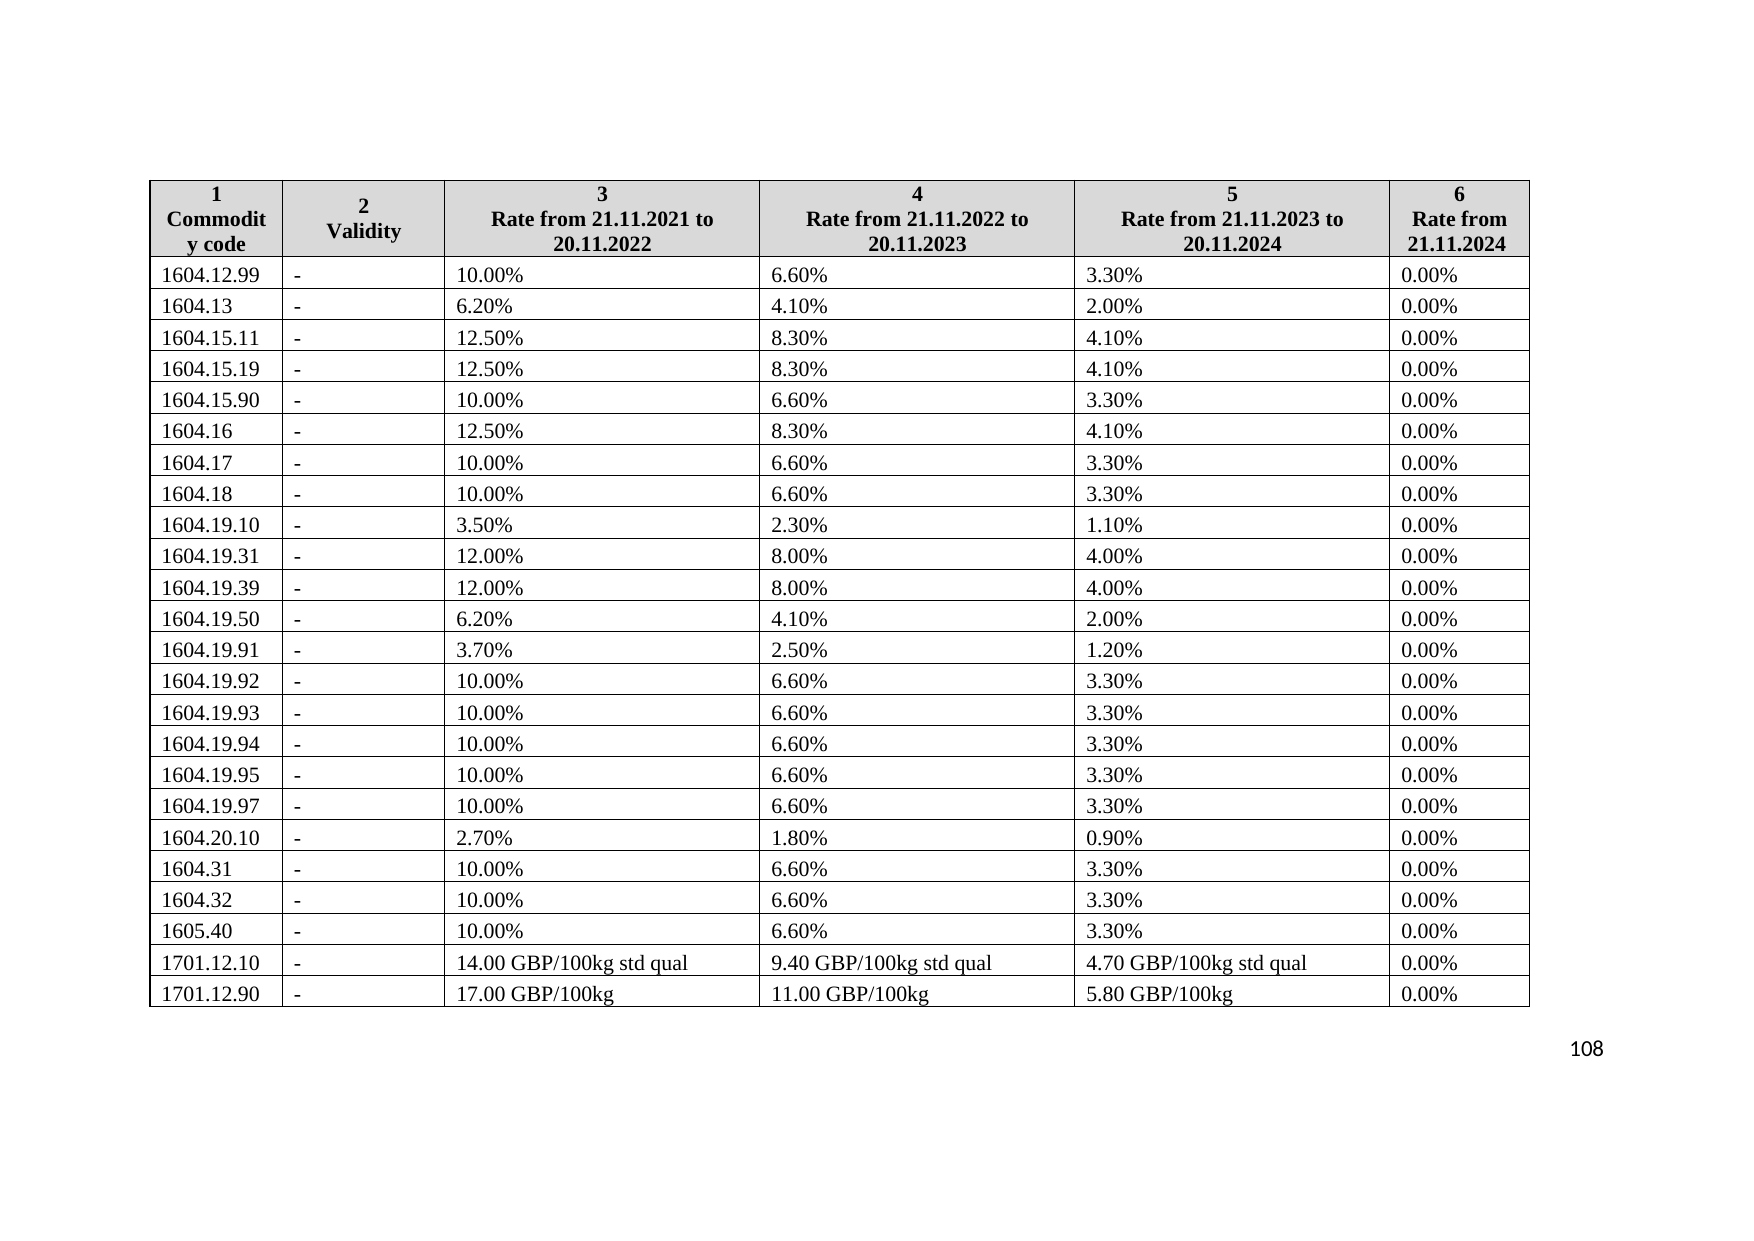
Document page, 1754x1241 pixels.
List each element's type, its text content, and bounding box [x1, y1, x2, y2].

table_cell - [283, 757, 444, 787]
table_cell 1604.12.99 [151, 257, 282, 287]
table_cell 0.00% [1390, 664, 1529, 694]
table_cell 4.10% [1075, 320, 1389, 350]
table_cell 8.30% [760, 320, 1074, 350]
table_cell 1604.15.19 [151, 351, 282, 381]
table_cell - [283, 539, 444, 569]
table_cell 1604.31 [151, 851, 282, 881]
table_cell 10.00% [445, 445, 759, 475]
table_cell - [283, 507, 444, 537]
table_cell 0.00% [1390, 632, 1529, 662]
table_cell 0.00% [1390, 851, 1529, 881]
table_cell 0.90% [1075, 820, 1389, 850]
table_cell 1.80% [760, 820, 1074, 850]
table_cell 0.00% [1390, 382, 1529, 412]
table_cell 1604.13 [151, 289, 282, 319]
table_cell 0.00% [1390, 539, 1529, 569]
table_cell 3.30% [1075, 664, 1389, 694]
table_cell - [283, 945, 444, 975]
table_cell 4.10% [760, 601, 1074, 631]
table_cell 8.00% [760, 539, 1074, 569]
table_cell 0.00% [1390, 820, 1529, 850]
table_cell - [283, 789, 444, 819]
table_cell 2.00% [1075, 289, 1389, 319]
table_cell - [283, 476, 444, 506]
table_cell 1604.19.91 [151, 632, 282, 662]
table_cell 0.00% [1390, 914, 1529, 944]
table_cell 17.00 GBP/100kg [445, 976, 759, 1006]
table_cell 1604.20.10 [151, 820, 282, 850]
table_cell 3.30% [1075, 257, 1389, 287]
table_cell 2.30% [760, 507, 1074, 537]
table_cell 0.00% [1390, 695, 1529, 725]
table_cell 3.50% [445, 507, 759, 537]
table_cell 1604.15.11 [151, 320, 282, 350]
table_cell 1604.17 [151, 445, 282, 475]
table_cell 6.20% [445, 601, 759, 631]
table_cell - [283, 726, 444, 756]
table_cell 6.60% [760, 382, 1074, 412]
table_cell - [283, 882, 444, 912]
table_cell 4.00% [1075, 539, 1389, 569]
table_cell 10.00% [445, 882, 759, 912]
table_cell 2.50% [760, 632, 1074, 662]
table_header 2 Validity [283, 181, 444, 256]
table_cell 0.00% [1390, 570, 1529, 600]
table_cell - [283, 445, 444, 475]
table_cell 14.00 GBP/100kg std qual [445, 945, 759, 975]
table_cell 12.00% [445, 539, 759, 569]
table_cell 10.00% [445, 664, 759, 694]
table_cell 1604.19.10 [151, 507, 282, 537]
table_cell 1604.19.50 [151, 601, 282, 631]
table_cell - [283, 320, 444, 350]
table_cell 1604.19.97 [151, 789, 282, 819]
table_cell 1604.15.90 [151, 382, 282, 412]
table_cell 3.70% [445, 632, 759, 662]
table_cell 6.20% [445, 289, 759, 319]
table_cell 3.30% [1075, 757, 1389, 787]
table_cell 3.30% [1075, 445, 1389, 475]
table_cell 0.00% [1390, 757, 1529, 787]
table_cell - [283, 351, 444, 381]
table_cell 4.70 GBP/100kg std qual [1075, 945, 1389, 975]
table_cell 10.00% [445, 476, 759, 506]
table_cell - [283, 289, 444, 319]
table_cell 11.00 GBP/100kg [760, 976, 1074, 1006]
table_header 4 Rate from 21.11.2022 to 20.11.2023 [760, 181, 1074, 256]
table_cell 1604.19.95 [151, 757, 282, 787]
table_cell 3.30% [1075, 789, 1389, 819]
table_cell 6.60% [760, 914, 1074, 944]
table_cell 1701.12.90 [151, 976, 282, 1006]
table_cell - [283, 976, 444, 1006]
table_cell - [283, 570, 444, 600]
table_cell 1604.19.39 [151, 570, 282, 600]
table_cell 3.30% [1075, 882, 1389, 912]
table_cell 0.00% [1390, 351, 1529, 381]
table_cell 6.60% [760, 476, 1074, 506]
table_cell 1605.40 [151, 914, 282, 944]
table_cell 3.30% [1075, 851, 1389, 881]
table_cell - [283, 257, 444, 287]
table_cell 0.00% [1390, 257, 1529, 287]
table_cell 3.30% [1075, 726, 1389, 756]
table_cell 1604.32 [151, 882, 282, 912]
table_cell - [283, 382, 444, 412]
table_cell 0.00% [1390, 476, 1529, 506]
table_cell 0.00% [1390, 601, 1529, 631]
table_cell 12.50% [445, 320, 759, 350]
table_cell 3.30% [1075, 382, 1389, 412]
table_cell 8.30% [760, 351, 1074, 381]
table_cell 6.60% [760, 757, 1074, 787]
table_cell - [283, 632, 444, 662]
table_cell 1604.16 [151, 414, 282, 444]
table_header 6 Rate from 21.11.2024 [1390, 181, 1529, 256]
table_cell 1.20% [1075, 632, 1389, 662]
table_cell 8.00% [760, 570, 1074, 600]
table_cell 10.00% [445, 726, 759, 756]
table_cell 0.00% [1390, 414, 1529, 444]
table_cell 6.60% [760, 882, 1074, 912]
table_cell 6.60% [760, 445, 1074, 475]
table_cell - [283, 851, 444, 881]
table_cell 0.00% [1390, 726, 1529, 756]
table_cell - [283, 414, 444, 444]
table_cell 12.50% [445, 351, 759, 381]
table_cell 4.10% [1075, 351, 1389, 381]
table_cell - [283, 664, 444, 694]
table_cell 6.60% [760, 664, 1074, 694]
table_cell 6.60% [760, 695, 1074, 725]
table_header 5 Rate from 21.11.2023 to 20.11.2024 [1075, 181, 1389, 256]
table_cell 0.00% [1390, 976, 1529, 1006]
table_cell 4.10% [1075, 414, 1389, 444]
table_cell 3.30% [1075, 914, 1389, 944]
table_cell - [283, 820, 444, 850]
table_cell 5.80 GBP/100kg [1075, 976, 1389, 1006]
table_cell 8.30% [760, 414, 1074, 444]
table_header 1 Commodity code [151, 181, 282, 256]
table_cell 12.50% [445, 414, 759, 444]
table_cell 6.60% [760, 726, 1074, 756]
table_cell 0.00% [1390, 445, 1529, 475]
table_cell 4.00% [1075, 570, 1389, 600]
table_cell 10.00% [445, 382, 759, 412]
table_cell 0.00% [1390, 945, 1529, 975]
table_cell 3.30% [1075, 695, 1389, 725]
table_cell 0.00% [1390, 320, 1529, 350]
table_cell 0.00% [1390, 882, 1529, 912]
table_cell 1604.19.31 [151, 539, 282, 569]
table_cell 1.10% [1075, 507, 1389, 537]
table_cell 2.70% [445, 820, 759, 850]
table_cell 0.00% [1390, 789, 1529, 819]
table_cell 1604.18 [151, 476, 282, 506]
table_cell 1604.19.92 [151, 664, 282, 694]
table_cell - [283, 601, 444, 631]
table_cell 1701.12.10 [151, 945, 282, 975]
table_cell - [283, 914, 444, 944]
table_cell 12.00% [445, 570, 759, 600]
table_cell 3.30% [1075, 476, 1389, 506]
table_cell 2.00% [1075, 601, 1389, 631]
table_cell 10.00% [445, 851, 759, 881]
table_cell 6.60% [760, 789, 1074, 819]
table_cell 10.00% [445, 789, 759, 819]
table_cell 0.00% [1390, 289, 1529, 319]
table_cell 10.00% [445, 695, 759, 725]
table_cell 6.60% [760, 851, 1074, 881]
table_header 3 Rate from 21.11.2021 to 20.11.2022 [445, 181, 759, 256]
table_cell - [283, 695, 444, 725]
table_cell 10.00% [445, 257, 759, 287]
table_cell 6.60% [760, 257, 1074, 287]
table_cell 1604.19.94 [151, 726, 282, 756]
table_cell 10.00% [445, 757, 759, 787]
table_cell 9.40 GBP/100kg std qual [760, 945, 1074, 975]
table_cell 4.10% [760, 289, 1074, 319]
table_cell 0.00% [1390, 507, 1529, 537]
table_cell 1604.19.93 [151, 695, 282, 725]
table_cell 10.00% [445, 914, 759, 944]
